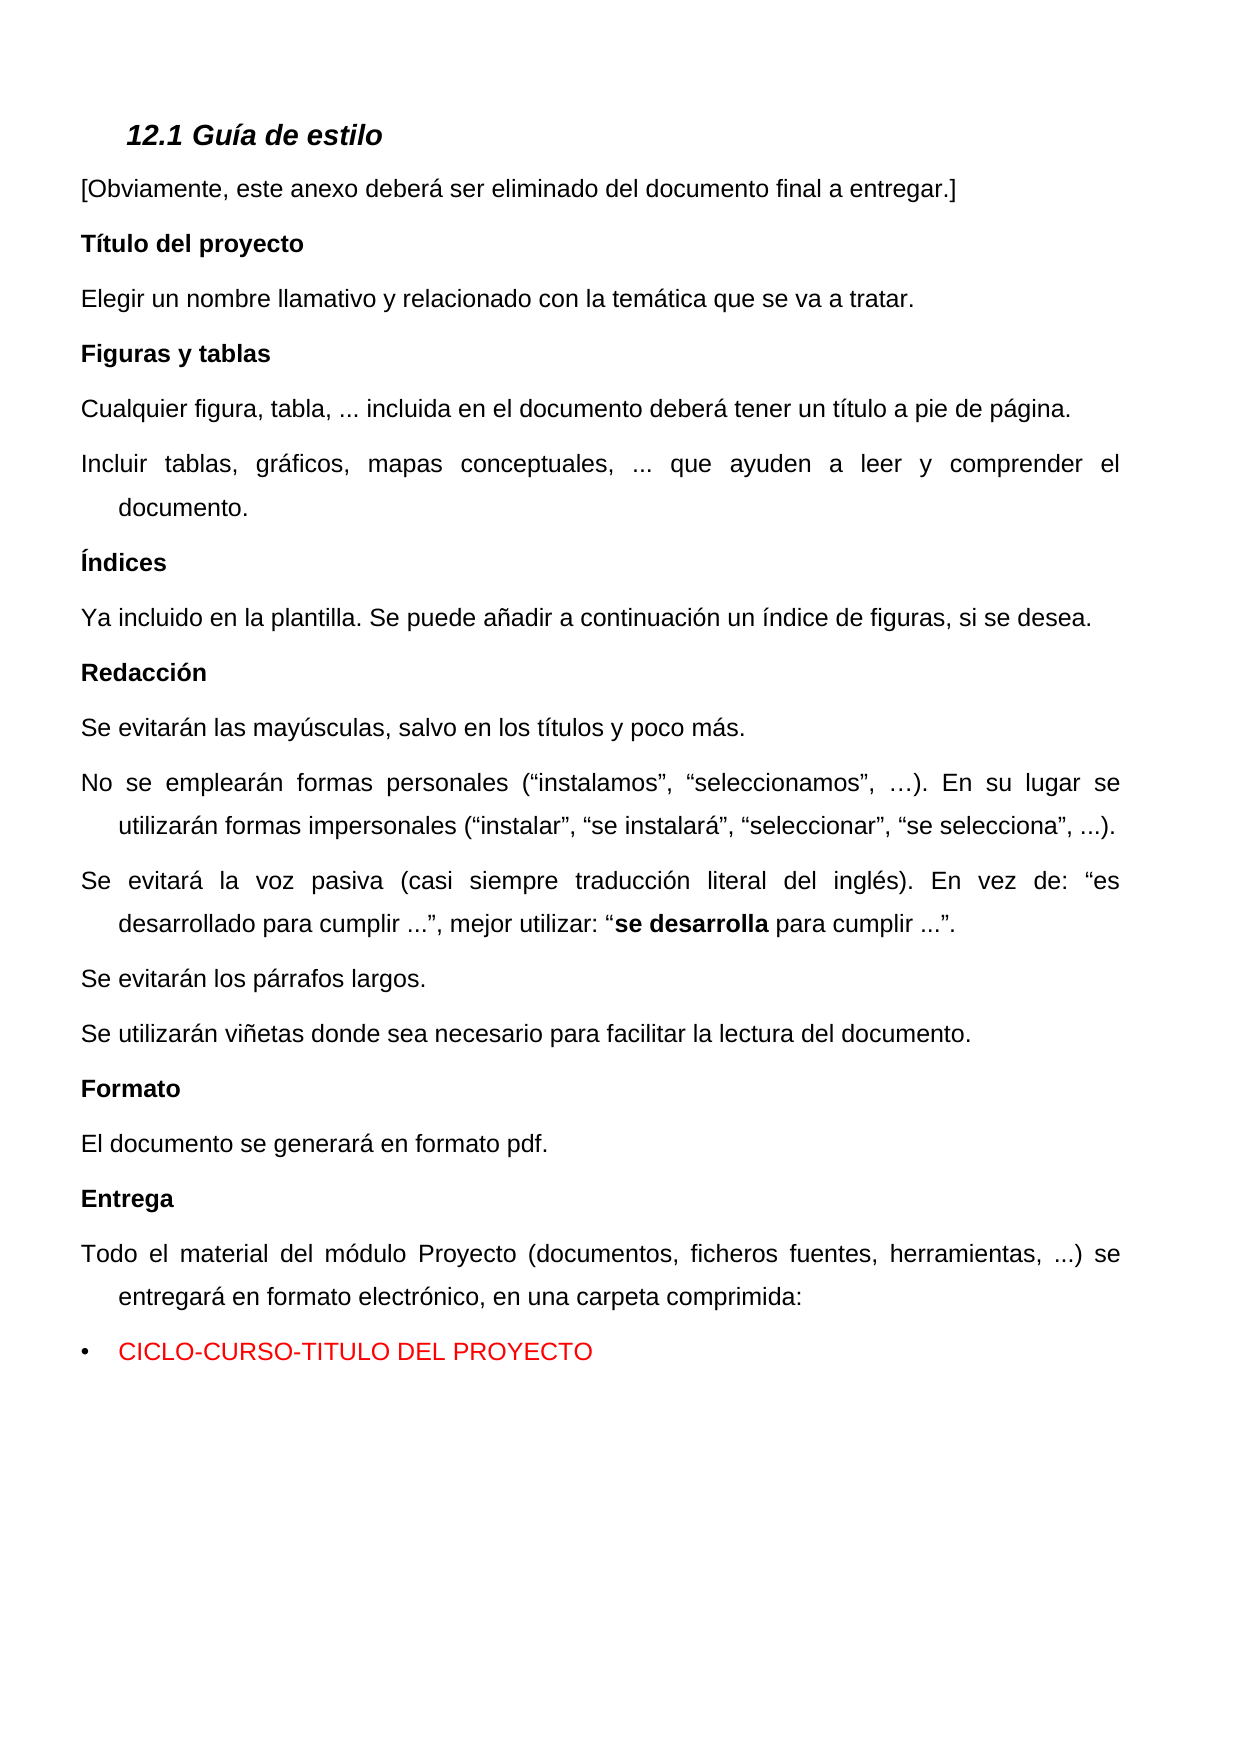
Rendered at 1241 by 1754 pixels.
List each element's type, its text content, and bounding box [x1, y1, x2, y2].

text Redacción [81, 657, 1122, 686]
list CICLO-CURSO-TITULO DEL PROYECTO [81, 1337, 1122, 1366]
text Cualquier figura, tabla, ... incluida en el documento deberá tener un título a pie de página. [81, 394, 1122, 423]
text Figuras y tablas [81, 339, 1122, 368]
subtitle Guía de estilo [118, 118, 1122, 152]
text Índices [81, 547, 1122, 576]
text Se evitarán las mayúsculas, salvo en los títulos y poco más. [81, 712, 1122, 741]
text El documento se generará en formato pdf. [81, 1129, 1122, 1157]
text No se emplearán formas personales (“instalamos”, “seleccionamos”, …). En su lugar se utilizarán formas impersonales (“instalar”, “se instalará”, “seleccionar”, “se selecciona”, ...). [81, 767, 1122, 839]
text Entrega [81, 1184, 1122, 1212]
text Elegir un nombre llamativo y relacionado con la temática que se va a tratar. [81, 284, 1122, 313]
text Se evitarán los párrafos largos. [81, 964, 1122, 992]
text Se utilizarán viñetas donde sea necesario para facilitar la lectura del documento. [81, 1019, 1122, 1047]
text Ya incluido en la plantilla. Se puede añadir a continuación un índice de figuras, si se desea. [81, 602, 1122, 631]
text Todo el material del módulo Proyecto (documentos, ficheros fuentes, herramientas, ...) se entregará en formato electrónico, en una carpeta comprimida: [81, 1239, 1122, 1311]
text [Obviamente, este anexo deberá ser eliminado del documento final a entregar.] [81, 174, 1122, 203]
text Formato [81, 1074, 1122, 1102]
text Se evitará la voz pasiva (casi siempre traducción literal del inglés). En vez de: “es desarrollado para cumplir ...”, mejor utilizar: “se desarrolla para cumplir ...”. [81, 866, 1122, 937]
text Incluir tablas, gráficos, mapas conceptuales, ... que ayuden a leer y comprender el documento. [81, 449, 1122, 521]
text Título del proyecto [81, 229, 1122, 258]
